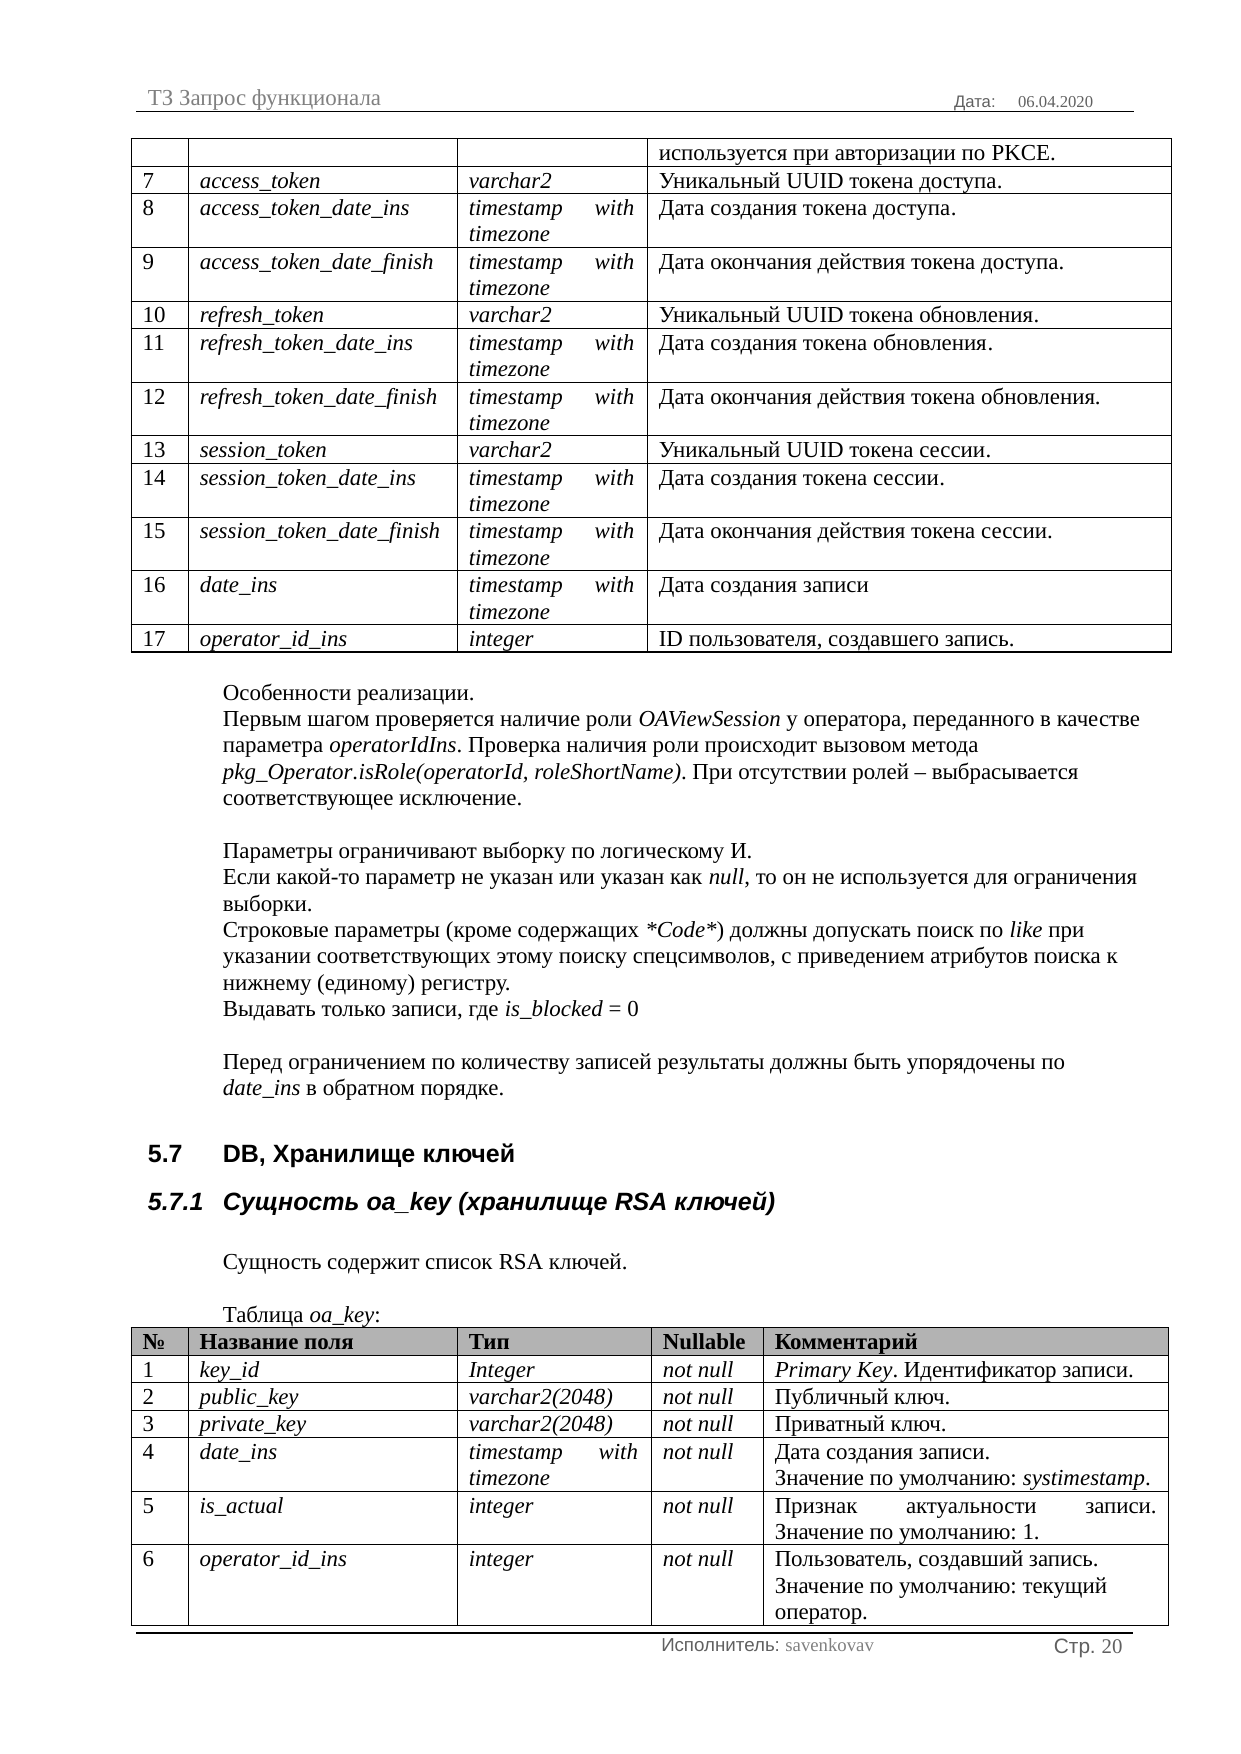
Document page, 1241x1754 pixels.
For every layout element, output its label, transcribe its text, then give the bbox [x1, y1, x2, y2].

text Строковые параметры (кроме содержащих *Code*) должны допускать поиск по like при указании соответствующих этому поиску спецсимволов, с приведением атрибутов поиска к нижнему (единому) регистру. [223, 916, 1152, 995]
table_cell [132, 139, 188, 166]
table_cell [189, 139, 457, 166]
table_cell not null [652, 1545, 763, 1624]
table_cell Primary Key. Идентификатор записи. [764, 1356, 1168, 1382]
table_cell integer [458, 625, 647, 651]
table_cell refresh_token_date_finish [189, 383, 457, 435]
table_cell private_key [189, 1411, 457, 1437]
table_cell Уникальный UUID токена обновления. [648, 302, 1171, 328]
table_cell 6 [132, 1545, 188, 1624]
table_cell 5 [132, 1492, 188, 1544]
text Особенности реализации. [223, 679, 1152, 705]
table_cell timestamp with timezone [458, 464, 647, 517]
table_cell varchar2 [458, 167, 647, 193]
table_cell Дата создания записи. Значение по умолчанию: systimestamp. [764, 1438, 1168, 1491]
table_cell timestamp with timezone [458, 248, 647, 301]
table_cell Дата окончания действия токена сессии. [648, 518, 1171, 570]
table_cell 11 [132, 329, 188, 382]
text Параметры ограничивают выборку по логическому И. [223, 837, 1152, 863]
table_cell Дата создания токена сессии. [648, 464, 1171, 517]
table_cell Уникальный UUID токена сессии. [648, 436, 1171, 463]
table_cell session_token_date_finish [189, 518, 457, 570]
table_cell 8 [132, 194, 188, 247]
table_cell access_token_date_finish [189, 248, 457, 301]
table_cell Приватный ключ. [764, 1411, 1168, 1437]
table_cell is_actual [189, 1492, 457, 1544]
table_cell Дата создания записи [648, 571, 1171, 624]
table_cell 16 [132, 571, 188, 624]
table_cell public_key [189, 1383, 457, 1409]
table_cell 15 [132, 518, 188, 570]
table_cell 2 [132, 1383, 188, 1409]
text Если какой-то параметр не указан или указан как null, то он не используется для ограничения выборки. [223, 863, 1152, 916]
text Таблица oa_key: [223, 1301, 1152, 1327]
text Первым шагом проверяется наличие роли OAViewSession у оператора, переданного в качестве параметра operatorIdIns. Проверка наличия роли происходит вызовом метода pkg_Operator.isRole(operatorId, roleShortName). При отсутствии ролей – выбрасывается соответствующее исключение. [223, 705, 1152, 811]
table_cell not null [652, 1356, 763, 1382]
table_cell date_ins [189, 571, 457, 624]
table_cell Признак актуальности записи. Значение по умолчанию: 1. [764, 1492, 1168, 1544]
table_cell timestamp with timezone [458, 571, 647, 624]
text Выдавать только записи, где is_blocked = 0 [223, 995, 1152, 1021]
table_cell integer [458, 1545, 651, 1624]
table_cell timestamp with timezone [458, 329, 647, 382]
table_cell varchar2 [458, 436, 647, 463]
table_cell 14 [132, 464, 188, 517]
table_cell varchar2(2048) [458, 1411, 651, 1437]
table_cell Уникальный UUID токена доступа. [648, 167, 1171, 193]
table_cell Дата окончания действия токена доступа. [648, 248, 1171, 301]
table_cell timestamp with timezone [458, 194, 647, 247]
table_cell not null [652, 1383, 763, 1409]
table_cell session_token [189, 436, 457, 463]
table_header № [132, 1328, 188, 1355]
table_cell operator_id_ins [189, 1545, 457, 1624]
table_cell key_id [189, 1356, 457, 1382]
table_cell date_ins [189, 1438, 457, 1491]
table_cell access_token [189, 167, 457, 193]
table_cell timestamp with timezone [458, 1438, 651, 1491]
table_cell 10 [132, 302, 188, 328]
table_cell 9 [132, 248, 188, 301]
table_cell integer [458, 1492, 651, 1544]
table_cell Пользователь, создавший запись. Значение по умолчанию: текущий оператор. [764, 1545, 1168, 1624]
table_cell not null [652, 1438, 763, 1491]
subtitle DB, Хранилище ключей [148, 1139, 1152, 1168]
table_cell 13 [132, 436, 188, 463]
subtitle Сущность oa_key (хранилище RSA ключей) [148, 1187, 1152, 1216]
table_cell timestamp with timezone [458, 383, 647, 435]
table_cell session_token_date_ins [189, 464, 457, 517]
table_cell refresh_token_date_ins [189, 329, 457, 382]
table_cell varchar2(2048) [458, 1383, 651, 1409]
table_cell Дата создания токена обновления. [648, 329, 1171, 382]
table_header Название поля [189, 1328, 457, 1355]
table_cell varchar2 [458, 302, 647, 328]
table_cell 1 [132, 1356, 188, 1382]
text Сущность содержит список RSA ключей. [223, 1248, 1152, 1274]
table_cell refresh_token [189, 302, 457, 328]
table_cell 17 [132, 625, 188, 651]
table_cell Integer [458, 1356, 651, 1382]
table_cell timestamp with timezone [458, 518, 647, 570]
table_cell operator_id_ins [189, 625, 457, 651]
table_cell 7 [132, 167, 188, 193]
table_cell not null [652, 1411, 763, 1437]
table_cell 12 [132, 383, 188, 435]
table_header Тип [458, 1328, 651, 1355]
table_cell 4 [132, 1438, 188, 1491]
table_cell ID пользователя, создавшего запись. [648, 625, 1171, 651]
table_cell Публичный ключ. [764, 1383, 1168, 1409]
table_cell 3 [132, 1411, 188, 1437]
table_cell Дата окончания действия токена обновления. [648, 383, 1171, 435]
table_cell not null [652, 1492, 763, 1544]
table_cell access_token_date_ins [189, 194, 457, 247]
table_header Nullable [652, 1328, 763, 1355]
table_cell используется при авторизации по PKCE. [648, 139, 1171, 166]
text Перед ограничением по количеству записей результаты должны быть упорядочены по date_ins в обратном порядке. [223, 1048, 1152, 1101]
table_cell Дата создания токена доступа. [648, 194, 1171, 247]
table_header Комментарий [764, 1328, 1168, 1355]
table_cell [458, 139, 647, 166]
